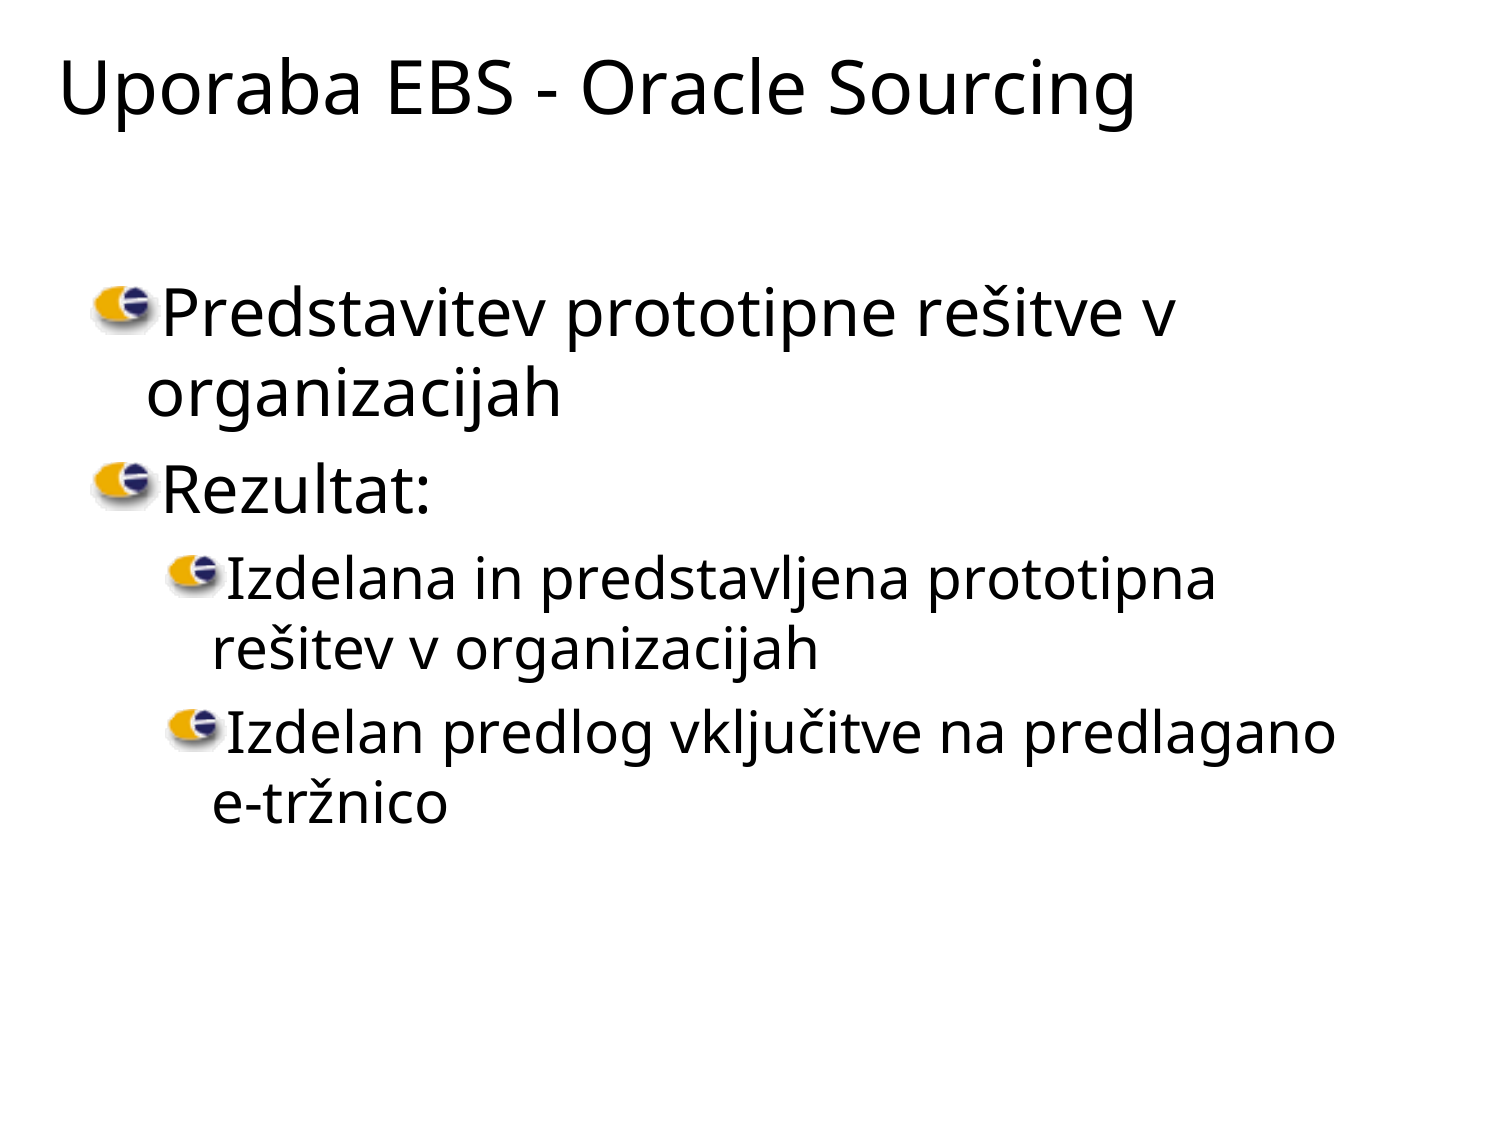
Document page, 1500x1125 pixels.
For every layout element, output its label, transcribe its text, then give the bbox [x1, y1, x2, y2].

list Predstavitev prototipne rešitve v organizacijah Rezultat: Izdelana in predstavljena prototipna rešitev v organizacijah Izdelan predlog vključitve na predlagano e-tržnico [74, 262, 1417, 994]
title Uporaba EBS - Oracle Sourcing [42, 32, 1466, 138]
